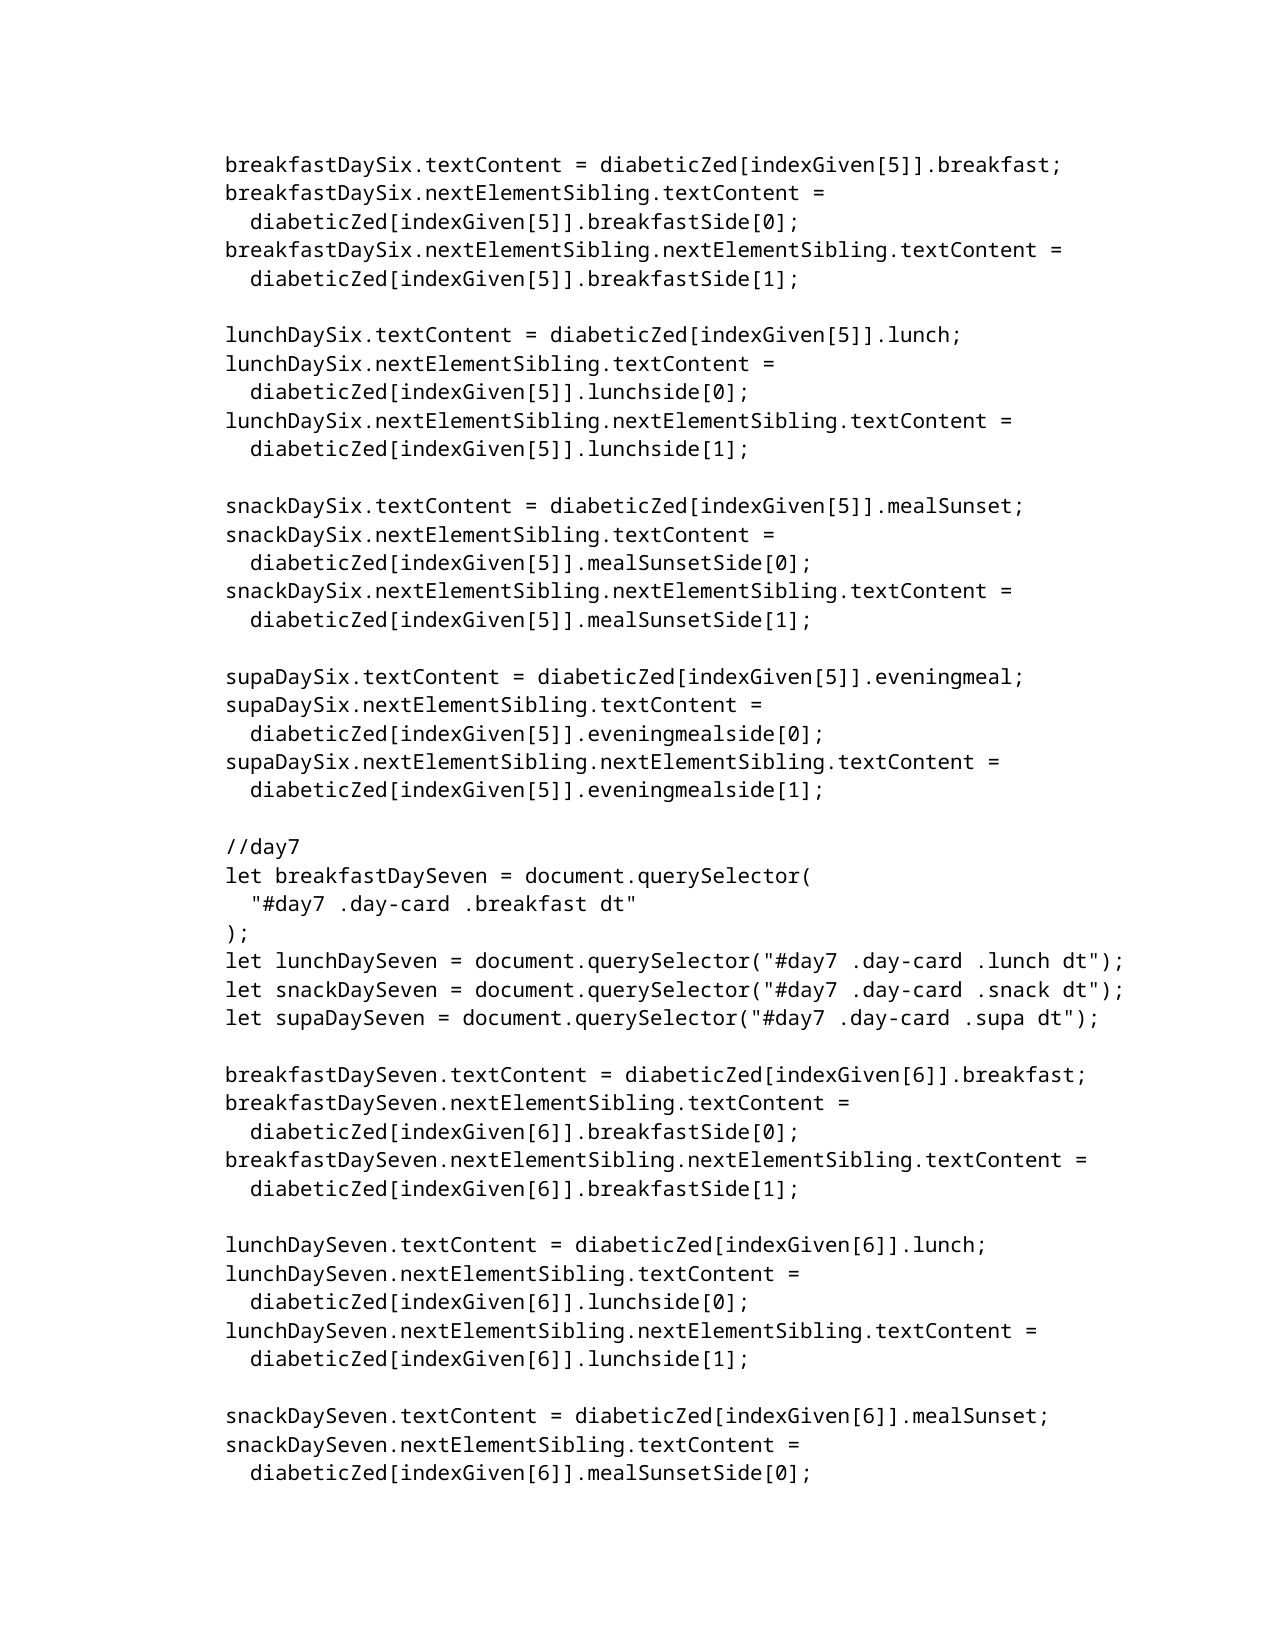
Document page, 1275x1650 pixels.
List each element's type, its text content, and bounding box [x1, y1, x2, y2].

text diabeticZed[indexGiven[5]].breakfastSide[1]; [150, 264, 1125, 292]
text //day7 [150, 832, 1125, 861]
text breakfastDaySeven.nextElementSibling.textContent = [150, 1088, 1125, 1117]
text let breakfastDaySeven = document.querySelector( [150, 861, 1125, 889]
text snackDaySix.nextElementSibling.textContent = [150, 520, 1125, 548]
text supaDaySix.nextElementSibling.textContent = [150, 690, 1125, 719]
text let supaDaySeven = document.querySelector("#day7 .day-card .supa dt"); [150, 1003, 1125, 1032]
text ); [150, 918, 1125, 946]
text diabeticZed[indexGiven[5]].lunchside[1]; [150, 434, 1125, 463]
text lunchDaySeven.nextElementSibling.nextElementSibling.textContent = [150, 1316, 1125, 1344]
text diabeticZed[indexGiven[6]].breakfastSide[1]; [150, 1174, 1125, 1202]
text diabeticZed[indexGiven[6]].lunchside[0]; [150, 1287, 1125, 1316]
text diabeticZed[indexGiven[6]].mealSunsetSide[0]; [150, 1458, 1125, 1487]
text lunchDaySix.textContent = diabeticZed[indexGiven[5]].lunch; [150, 321, 1125, 349]
text snackDaySix.textContent = diabeticZed[indexGiven[5]].mealSunset; [150, 491, 1125, 520]
text breakfastDaySix.nextElementSibling.nextElementSibling.textContent = [150, 235, 1125, 264]
text breakfastDaySix.nextElementSibling.textContent = [150, 178, 1125, 207]
text snackDaySeven.textContent = diabeticZed[indexGiven[6]].mealSunset; [150, 1401, 1125, 1430]
text diabeticZed[indexGiven[5]].eveningmealside[0]; [150, 719, 1125, 747]
text diabeticZed[indexGiven[5]].breakfastSide[0]; [150, 207, 1125, 235]
text diabeticZed[indexGiven[5]].lunchside[0]; [150, 377, 1125, 406]
text breakfastDaySeven.nextElementSibling.nextElementSibling.textContent = [150, 1145, 1125, 1174]
text snackDaySeven.nextElementSibling.textContent = [150, 1430, 1125, 1458]
text lunchDaySix.nextElementSibling.nextElementSibling.textContent = [150, 406, 1125, 434]
text diabeticZed[indexGiven[6]].lunchside[1]; [150, 1344, 1125, 1373]
text lunchDaySeven.nextElementSibling.textContent = [150, 1259, 1125, 1287]
text "#day7 .day-card .breakfast dt" [150, 889, 1125, 918]
text let lunchDaySeven = document.querySelector("#day7 .day-card .lunch dt"); [150, 946, 1125, 975]
text supaDaySix.textContent = diabeticZed[indexGiven[5]].eveningmeal; [150, 662, 1125, 690]
text lunchDaySeven.textContent = diabeticZed[indexGiven[6]].lunch; [150, 1231, 1125, 1259]
text supaDaySix.nextElementSibling.nextElementSibling.textContent = [150, 747, 1125, 776]
text breakfastDaySeven.textContent = diabeticZed[indexGiven[6]].breakfast; [150, 1060, 1125, 1088]
text diabeticZed[indexGiven[6]].breakfastSide[0]; [150, 1117, 1125, 1145]
text lunchDaySix.nextElementSibling.textContent = [150, 349, 1125, 377]
text diabeticZed[indexGiven[5]].eveningmealside[1]; [150, 776, 1125, 804]
text let snackDaySeven = document.querySelector("#day7 .day-card .snack dt"); [150, 975, 1125, 1003]
text breakfastDaySix.textContent = diabeticZed[indexGiven[5]].breakfast; [150, 150, 1125, 178]
text snackDaySix.nextElementSibling.nextElementSibling.textContent = [150, 577, 1125, 605]
text diabeticZed[indexGiven[5]].mealSunsetSide[1]; [150, 605, 1125, 633]
text diabeticZed[indexGiven[5]].mealSunsetSide[0]; [150, 548, 1125, 577]
